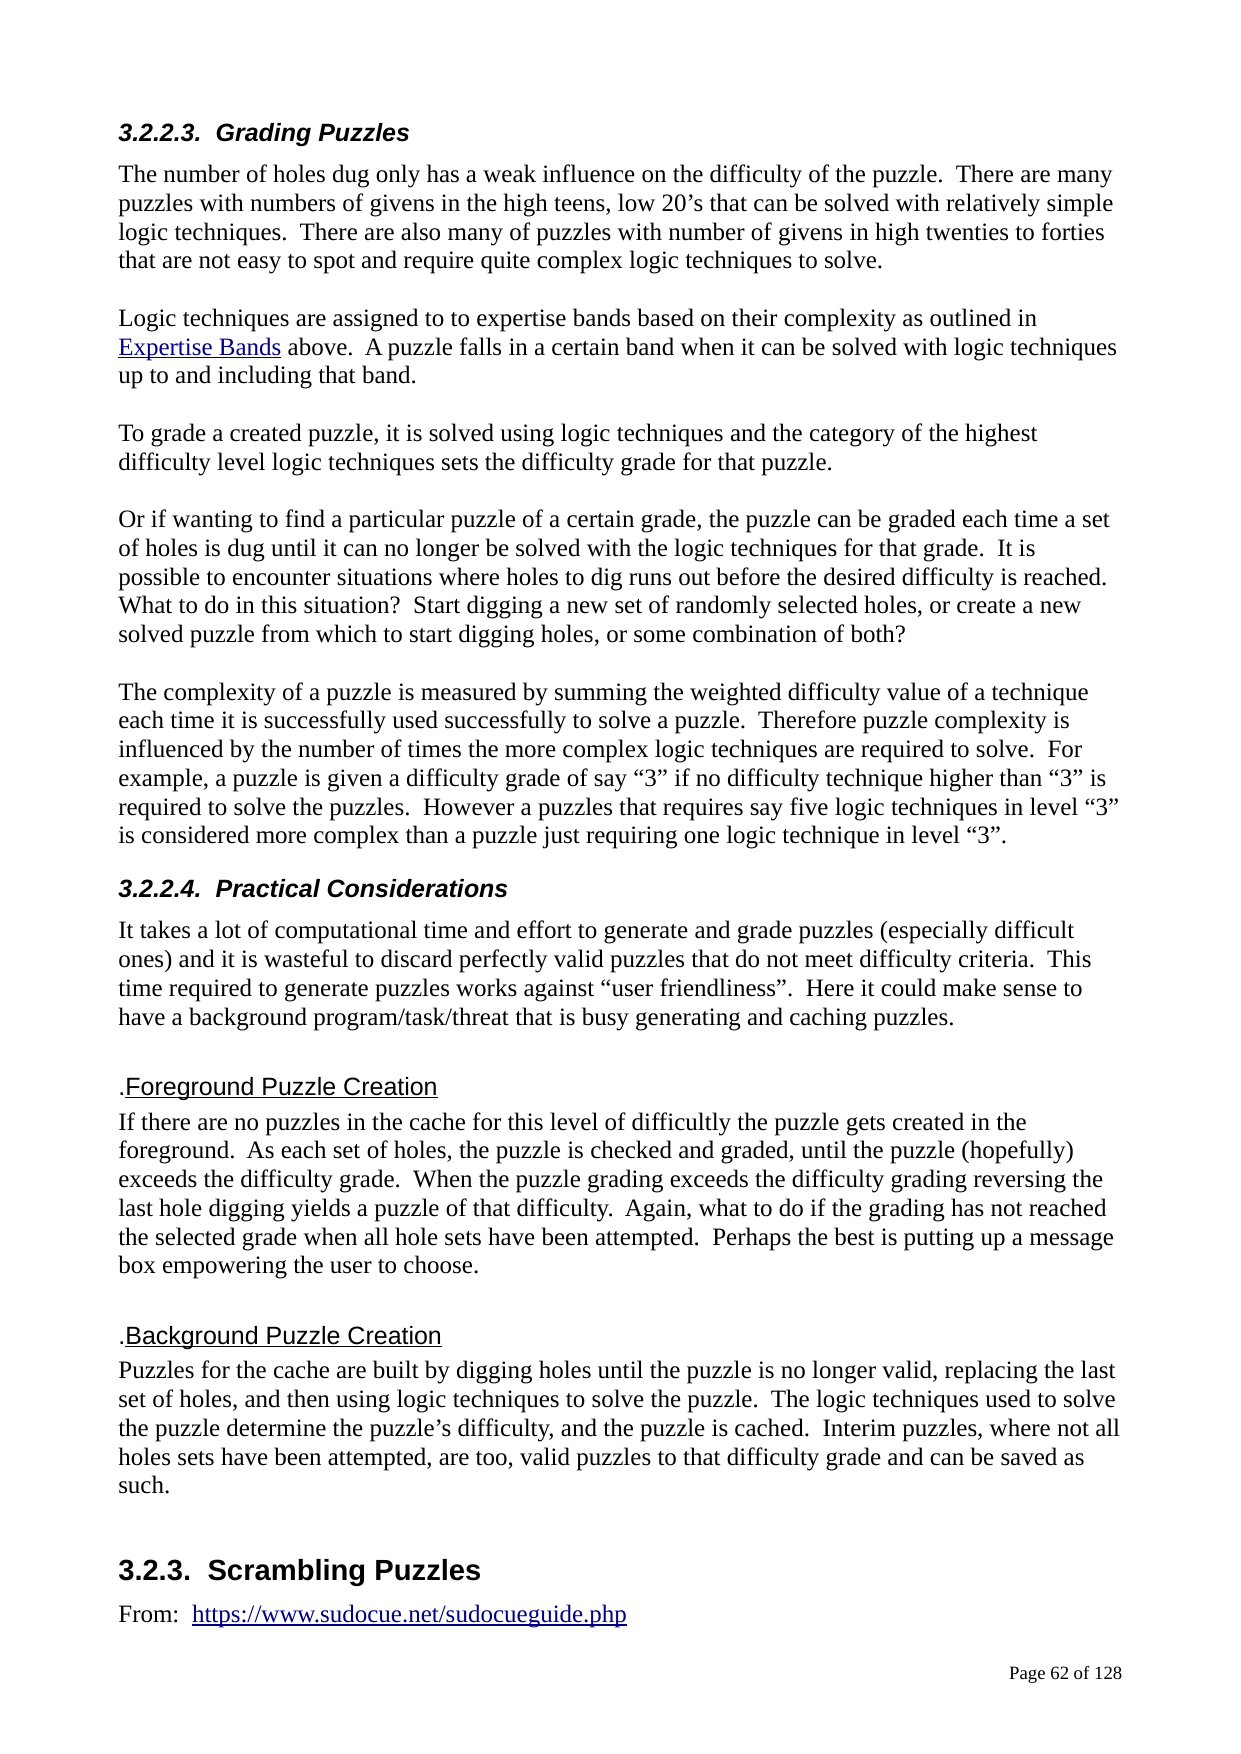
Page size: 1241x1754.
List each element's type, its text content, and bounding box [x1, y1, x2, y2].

text The complexity of a puzzle is measured by summing the weighted difficulty value of a technique each time it is successfully used successfully to solve a puzzle. Therefore puzzle complexity is influenced by the number of times the more complex logic techniques are required to solve. For example, a puzzle is given a difficulty grade of say “3” if no difficulty technique higher than “3” is required to solve the puzzles. However a puzzles that requires say five logic techniques in level “3” is considered more complex than a puzzle just requiring one logic technique in level “3”. [118, 677, 1122, 849]
text It takes a lot of computational time and effort to generate and grade puzzles (especially difficult ones) and it is wasteful to discard perfectly valid puzzles that do not meet difficulty criteria. This time required to generate puzzles works against “user friendliness”. Here it could make sense to have a background program/task/threat that is busy generating and caching puzzles. [118, 916, 1122, 1031]
subtitle Practical Considerations [118, 874, 1122, 903]
text To grade a created puzzle, it is solved using logic techniques and the category of the highest difficulty level logic techniques sets the difficulty grade for that puzzle. [118, 418, 1122, 476]
text Puzzles for the cache are built by digging holes until the puzzle is no longer valid, replacing the last set of holes, and then using logic techniques to solve the puzzle. The logic techniques used to solve the puzzle determine the puzzle’s difficulty, and the puzzle is cached. Interim puzzles, where not all holes sets have been attempted, are too, valid puzzles to that difficulty grade and can be saved as such. [118, 1356, 1122, 1499]
text The number of holes dug only has a weak influence on the difficulty of the puzzle. There are many puzzles with numbers of givens in the high teens, low 20’s that can be solved with relatively simple logic techniques. There are also many of puzzles with number of givens in high twenties to forties that are not easy to spot and require quite complex logic techniques to solve. [118, 159, 1122, 274]
subtitle Background Puzzle Creation [118, 1321, 1122, 1349]
text From: https://www.sudocue.net/sudocueguide.php [118, 1599, 1122, 1628]
text If there are no puzzles in the cache for this level of difficultly the puzzle gets created in the foreground. As each set of holes, the puzzle is checked and graded, until the puzzle (hopefully) exceeds the difficulty grade. When the puzzle grading exceeds the difficulty grading reversing the last hole digging yields a puzzle of that difficulty. Again, what to do if the grading has not reached the selected grade when all hole sets have been attempted. Perhaps the best is putting up a message box empowering the user to choose. [118, 1107, 1122, 1279]
text Or if wanting to find a particular puzzle of a certain grade, the puzzle can be graded each time a set of holes is dug until it can no longer be solved with the logic techniques for that grade. It is possible to encounter situations where holes to dig runs out before the desired difficulty is reached. What to do in this situation? Start digging a new set of randomly selected holes, or create a new solved puzzle from which to start digging holes, or some combination of both? [118, 504, 1122, 648]
text Logic techniques are assigned to to expertise bands based on their complexity as outlined in Expertise Bands above. A puzzle falls in a certain band when it can be solved with logic techniques up to and including that band. [118, 303, 1122, 389]
subtitle Scrambling Puzzles [118, 1553, 1122, 1587]
subtitle Grading Puzzles [118, 118, 1122, 147]
subtitle Foreground Puzzle Creation [118, 1072, 1122, 1101]
